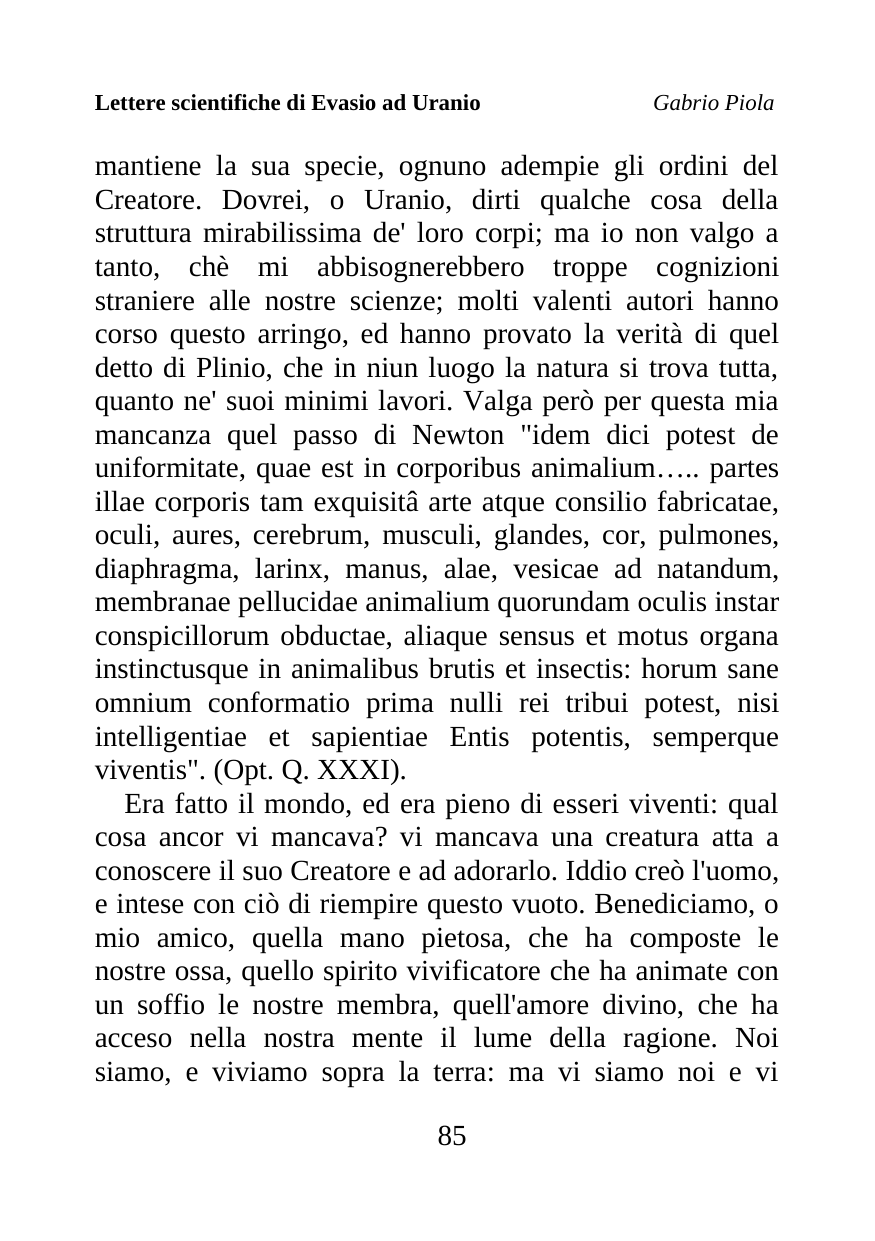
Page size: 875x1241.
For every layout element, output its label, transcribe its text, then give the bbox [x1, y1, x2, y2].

text Era fatto il mondo, ed era pieno di esseri viventi: qual cosa ancor vi mancava? vi mancava una creatura atta a conoscere il suo Creatore e ad adorarlo. Iddio creò l'uomo, e intese con ciò di riempire questo vuoto. Benediciamo, o mio amico, quella mano pietosa, che ha composte le nostre ossa, quello spirito vivificatore che ha animate con un soffio le nostre membra, quell'amore divino, che ha acceso nella nostra mente il lume della ragione. Noi siamo, e viviamo sopra la terra: ma vi siamo noi e vi [94, 786, 779, 1088]
text mantiene la sua specie, ognuno adempie gli ordini del Creatore. Dovrei, o Uranio, dirti qualche cosa della struttura mirabilissima de' loro corpi; ma io non valgo a tanto, chè mi abbisognerebbero troppe cognizioni straniere alle nostre scienze; molti valenti autori hanno corso questo arringo, ed hanno provato la verità di quel detto di Plinio, che in niun luogo la natura si trova tutta, quanto ne' suoi minimi lavori. Valga però per questa mia mancanza quel passo di Newton "idem dici potest de uniformitate, quae est in corporibus animalium….. partes illae corporis tam exquisitâ arte atque consilio fabricatae, oculi, aures, cerebrum, musculi, glandes, cor, pulmones, diaphragma, larinx, manus, alae, vesicae ad natandum, membranae pellucidae animalium quorundam oculis instar conspicillorum obductae, aliaque sensus et motus organa instinctusque in animalibus brutis et insectis: horum sane omnium conformatio prima nulli rei tribui potest, nisi intelligentiae et sapientiae Entis potentis, semperque viventis". (Opt. Q. XXXI). [94, 148, 779, 786]
